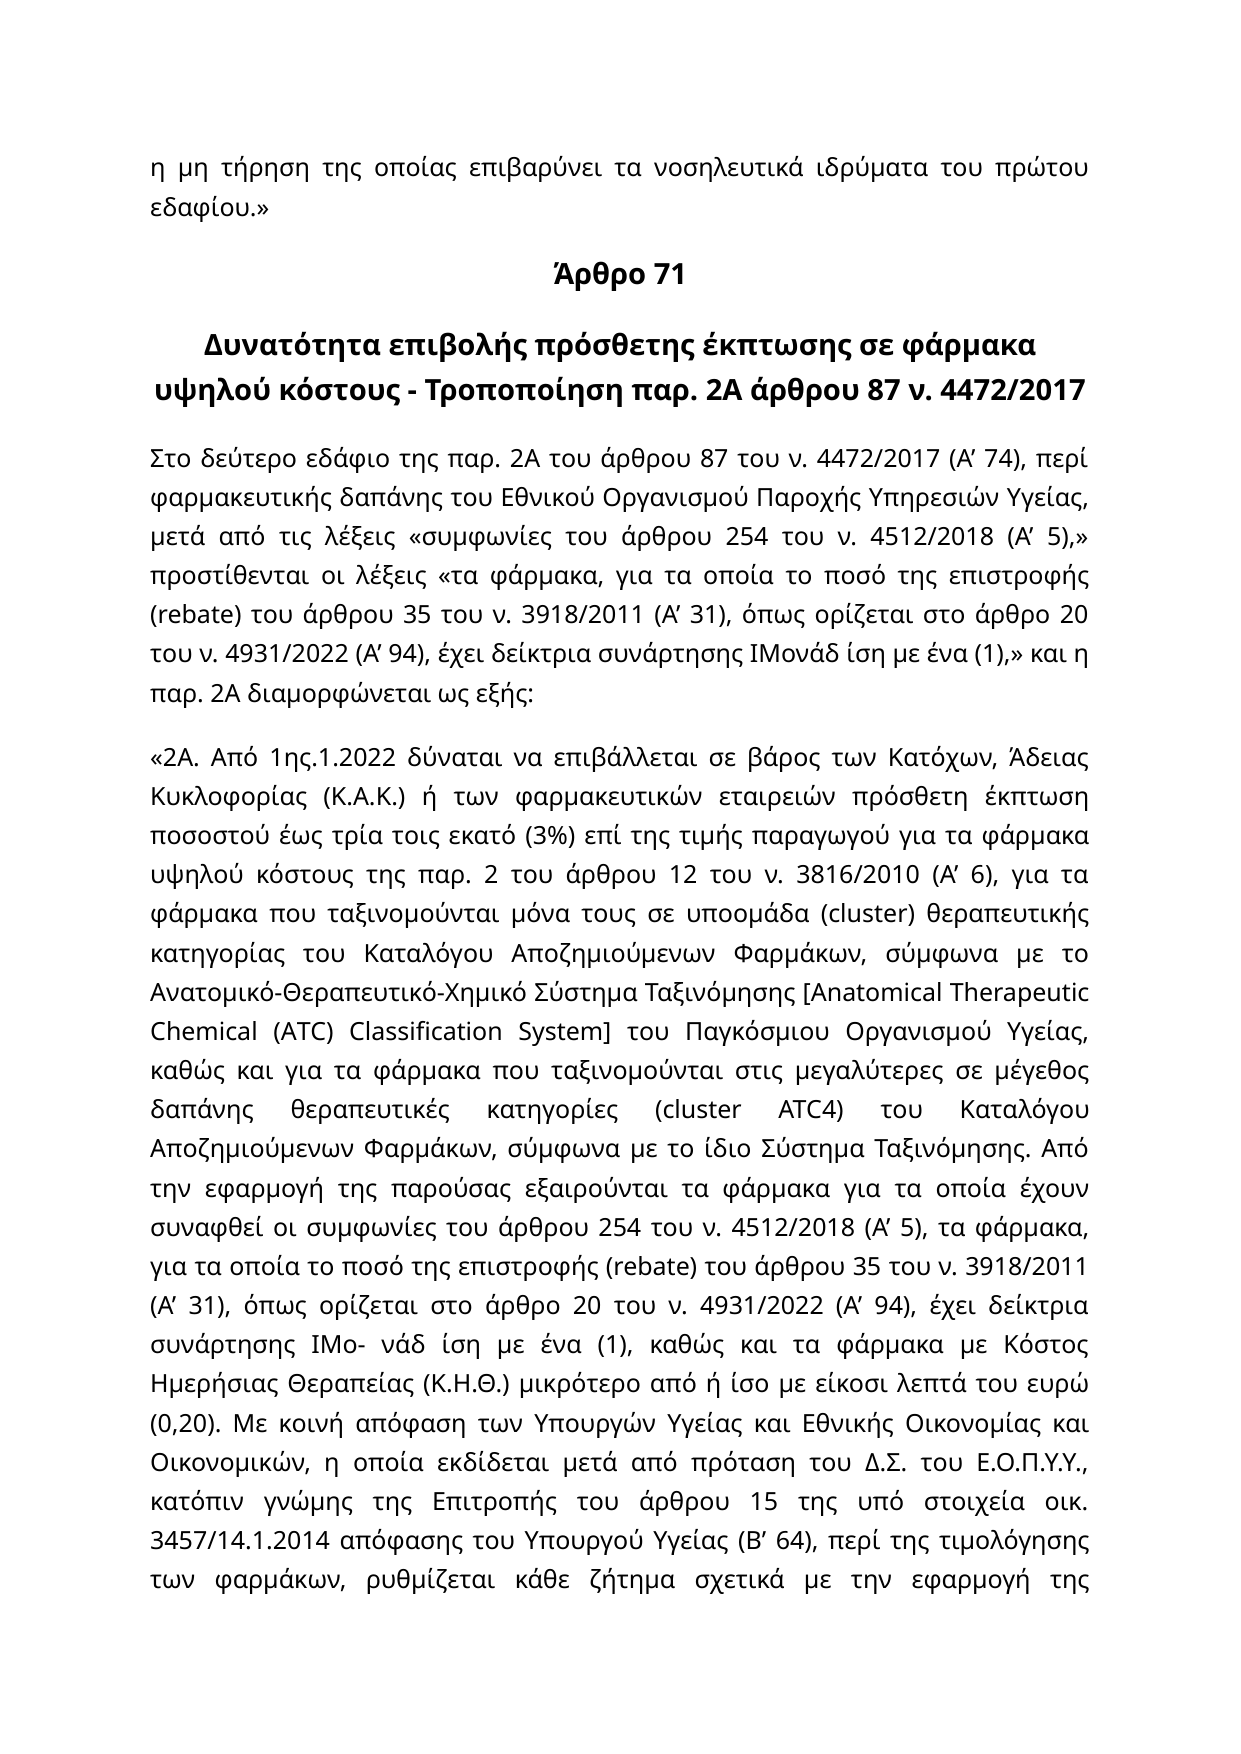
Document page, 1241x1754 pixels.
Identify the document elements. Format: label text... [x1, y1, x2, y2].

text η μη τήρηση της οποίας επιβαρύνει τα νοσηλευτικά ιδρύματα του πρώτου εδαφίου.» [150, 150, 1090, 223]
subtitle Άρθρο 71 [150, 253, 1090, 293]
text Στο δεύτερο εδάφιο της παρ. 2Α του άρθρου 87 του ν. 4472/2017 (Α’ 74), περί φαρμακευτικής δαπάνης του Εθνικού Οργανισμού Παροχής Υπηρεσιών Υγείας, μετά από τις λέξεις «συμφωνίες του άρθρου 254 του ν. 4512/2018 (Α’ 5),» προστίθενται οι λέξεις «τα φάρμακα, για τα οποία το ποσό της επιστροφής (rebate) του άρθρου 35 του ν. 3918/2011 (Α’ 31), όπως ορίζεται στο άρθρο 20 του ν. 4931/2022 (Α’ 94), έχει δείκτρια συνάρτησης ΙΜονάδ ίση με ένα (1),» και η παρ. 2Α διαμορφώνεται ως εξής: [150, 440, 1090, 709]
subtitle Δυνατότητα επιβολής πρόσθετης έκπτωσης σε φάρμακα υψηλού κόστους - Τροποποίηση παρ. 2Α άρθρου 87 ν. 4472/2017 [150, 324, 1090, 409]
text «2Α. Από 1ης.1.2022 δύναται να επιβάλλεται σε βάρος των Κατόχων, Άδειας Κυκλοφορίας (Κ.Α.Κ.) ή των φαρμακευτικών εταιρειών πρόσθετη έκπτωση ποσοστού έως τρία τοις εκατό (3%) επί της τιμής παραγωγού για τα φάρμακα υψηλού κόστους της παρ. 2 του άρθρου 12 του ν. 3816/2010 (Α’ 6), για τα φάρμακα που ταξινομούνται μόνα τους σε υποομάδα (cluster) θεραπευτικής κατηγορίας του Καταλόγου Αποζημιούμενων Φαρμάκων, σύμφωνα με το Ανατομικό-Θεραπευτικό-Χημικό Σύστημα Ταξινόμησης [Anatomical Therapeutic Chemical (ΑTC) Classification System] του Παγκόσμιου Οργανισμού Υγείας, καθώς και για τα φάρμακα που ταξινομούνται στις μεγαλύτερες σε μέγεθος δαπάνης θεραπευτικές κατηγορίες (cluster ATC4) του Καταλόγου Αποζημιούμενων Φαρμάκων, σύμφωνα με το ίδιο Σύστημα Ταξινόμησης. Από την εφαρμογή της παρούσας εξαιρούνται τα φάρμακα για τα οποία έχουν συναφθεί οι συμφωνίες του άρθρου 254 του ν. 4512/2018 (Α’ 5), τα φάρμακα, για τα οποία το ποσό της επιστροφής (rebate) του άρθρου 35 του ν. 3918/2011 (Α’ 31), όπως ορίζεται στο άρθρο 20 του ν. 4931/2022 (Α’ 94), έχει δείκτρια συνάρτησης ΙΜο- νάδ ίση με ένα (1), καθώς και τα φάρμακα με Κόστος Ημερήσιας Θεραπείας (Κ.Η.Θ.) μικρότερο από ή ίσο με είκοσι λεπτά του ευρώ (0,20). Με κοινή απόφαση των Υπουργών Υγείας και Εθνικής Οικονομίας και Οικονομικών, η οποία εκδίδεται μετά από πρόταση του Δ.Σ. του Ε.Ο.Π.Υ.Υ., κατόπιν γνώμης της Επιτροπής του άρθρου 15 της υπό στοιχεία οικ. 3457/14.1.2014 απόφασης του Υπουργού Υγείας (Β’ 64), περί της τιμολόγησης των φαρμάκων, ρυθμίζεται κάθε ζήτημα σχετικά με την εφαρμογή της [150, 739, 1090, 1596]
